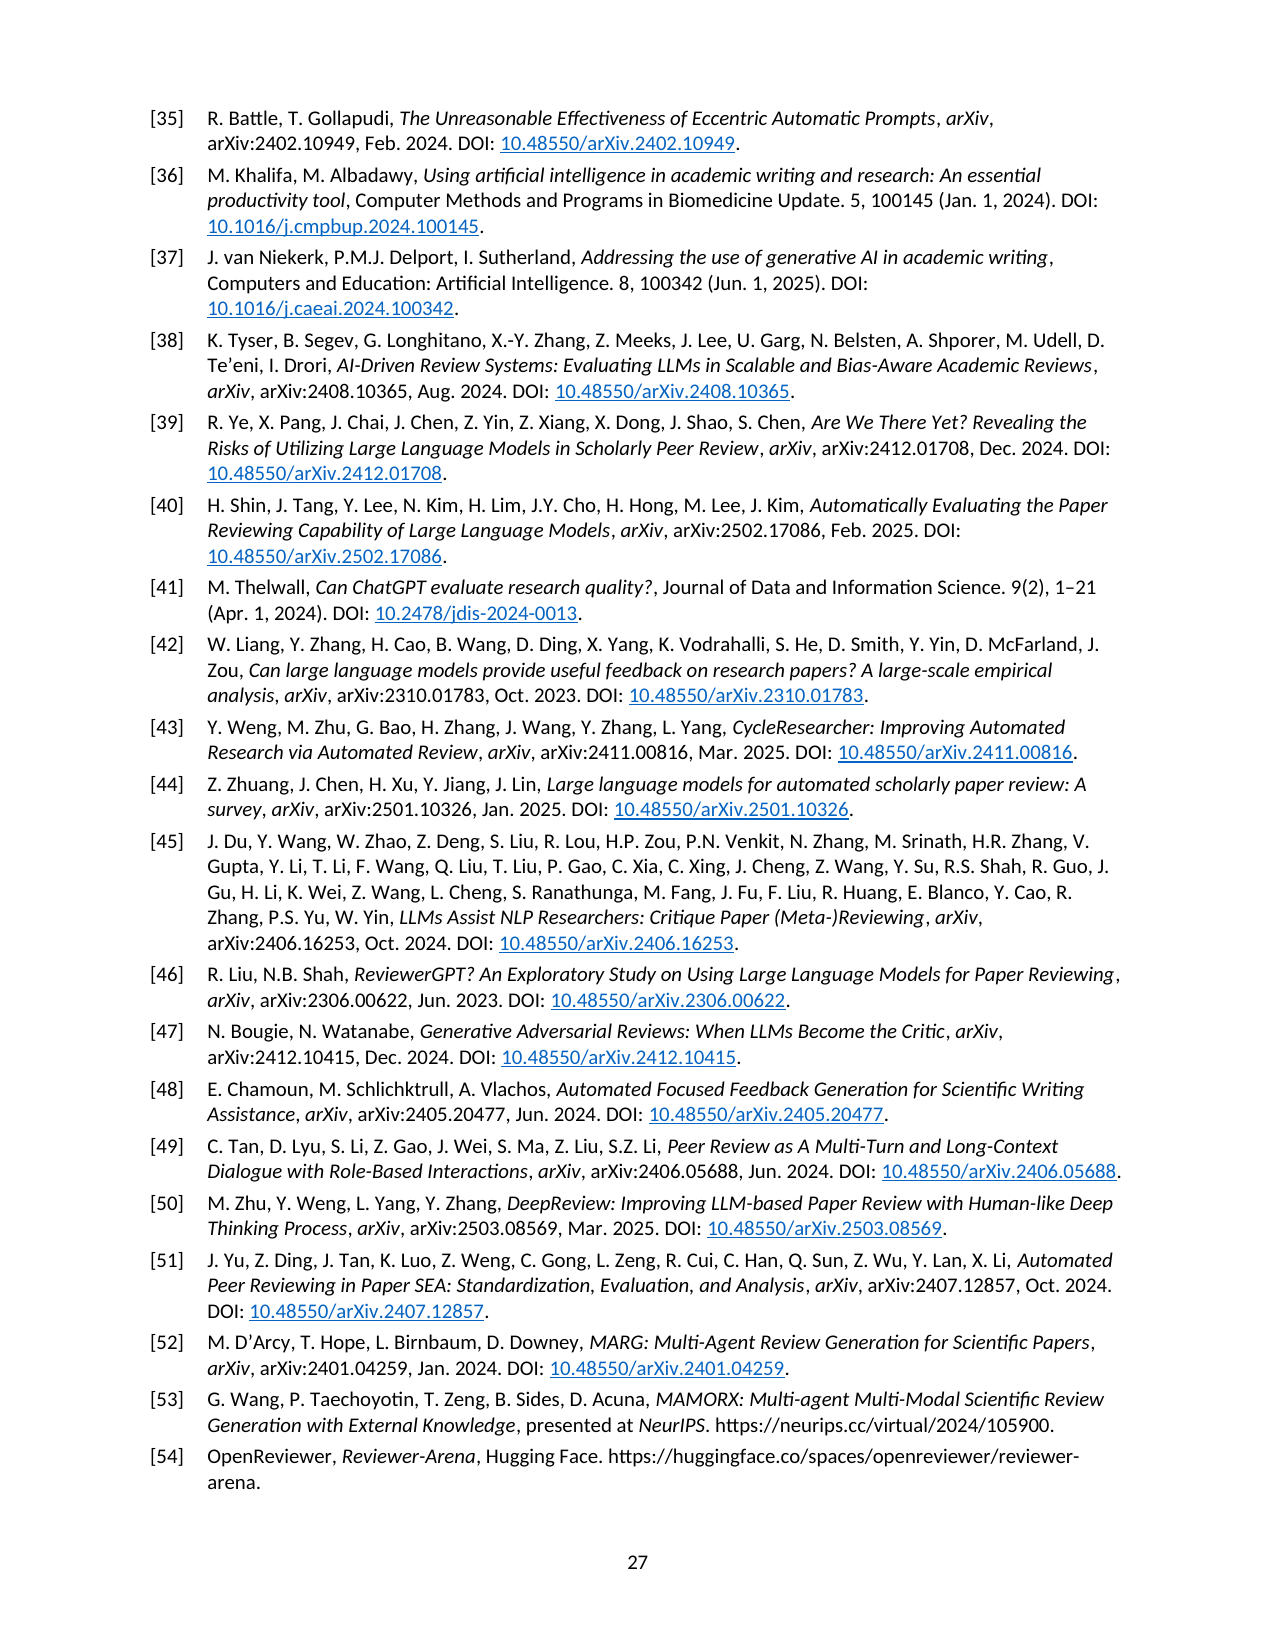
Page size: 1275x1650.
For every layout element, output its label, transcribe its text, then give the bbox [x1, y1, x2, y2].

subtitle [47] N. Bougie, N. Watanabe, Generative Adversarial Reviews: When LLMs Become the Critic, arXiv, arXiv:2412.10415, Dec. 2024. DOI: 10.48550/arXiv.2412.10415. [150, 1019, 1125, 1069]
subtitle [48] E. Chamoun, M. Schlichktrull, A. Vlachos, Automated Focused Feedback Generation for Scientific Writing Assistance, arXiv, arXiv:2405.20477, Jun. 2024. DOI: 10.48550/arXiv.2405.20477. [150, 1076, 1125, 1127]
subtitle [49] C. Tan, D. Lyu, S. Li, Z. Gao, J. Wei, S. Ma, Z. Liu, S.Z. Li, Peer Review as A Multi-Turn and Long-Context Dialogue with Role-Based Interactions, arXiv, arXiv:2406.05688, Jun. 2024. DOI: 10.48550/arXiv.2406.05688. [150, 1133, 1125, 1184]
subtitle [45] J. Du, Y. Wang, W. Zhao, Z. Deng, S. Liu, R. Lou, H.P. Zou, P.N. Venkit, N. Zhang, M. Srinath, H.R. Zhang, V. Gupta, Y. Li, T. Li, F. Wang, Q. Liu, T. Liu, P. Gao, C. Xia, C. Xing, J. Cheng, Z. Wang, Y. Su, R.S. Shah, R. Guo, J. Gu, H. Li, K. Wei, Z. Wang, L. Cheng, S. Ranathunga, M. Fang, J. Fu, F. Liu, R. Huang, E. Blanco, Y. Cao, R. Zhang, P.S. Yu, W. Yin, LLMs Assist NLP Researchers: Critique Paper (Meta-)Reviewing, arXiv, arXiv:2406.16253, Oct. 2024. DOI: 10.48550/arXiv.2406.16253. [150, 828, 1125, 955]
subtitle [35] R. Battle, T. Gollapudi, The Unreasonable Effectiveness of Eccentric Automatic Prompts, arXiv, arXiv:2402.10949, Feb. 2024. DOI: 10.48550/arXiv.2402.10949. [150, 105, 1125, 156]
subtitle [46] R. Liu, N.B. Shah, ReviewerGPT? An Exploratory Study on Using Large Language Models for Paper Reviewing, arXiv, arXiv:2306.00622, Jun. 2023. DOI: 10.48550/arXiv.2306.00622. [150, 962, 1125, 1012]
subtitle [42] W. Liang, Y. Zhang, H. Cao, B. Wang, D. Ding, X. Yang, K. Vodrahalli, S. He, D. Smith, Y. Yin, D. McFarland, J. Zou, Can large language models provide useful feedback on research papers? A large-scale empirical analysis, arXiv, arXiv:2310.01783, Oct. 2023. DOI: 10.48550/arXiv.2310.01783. [150, 632, 1125, 708]
subtitle [54] OpenReviewer, Reviewer-Arena, Hugging Face. https://huggingface.co/spaces/openreviewer/reviewer-arena. [150, 1444, 1125, 1494]
subtitle [52] M. D’Arcy, T. Hope, L. Birnbaum, D. Downey, MARG: Multi-Agent Review Generation for Scientific Papers, arXiv, arXiv:2401.04259, Jan. 2024. DOI: 10.48550/arXiv.2401.04259. [150, 1329, 1125, 1380]
subtitle [37] J. van Niekerk, P.M.J. Delport, I. Sutherland, Addressing the use of generative AI in academic writing, Computers and Education: Artificial Intelligence. 8, 100342 (Jun. 1, 2025). DOI: 10.1016/j.caeai.2024.100342. [150, 244, 1125, 321]
subtitle [39] R. Ye, X. Pang, J. Chai, J. Chen, Z. Yin, Z. Xiang, X. Dong, J. Shao, S. Chen, Are We There Yet? Revealing the Risks of Utilizing Large Language Models in Scholarly Peer Review, arXiv, arXiv:2412.01708, Dec. 2024. DOI: 10.48550/arXiv.2412.01708. [150, 409, 1125, 486]
subtitle [51] J. Yu, Z. Ding, J. Tan, K. Luo, Z. Weng, C. Gong, L. Zeng, R. Cui, C. Han, Q. Sun, Z. Wu, Y. Lan, X. Li, Automated Peer Reviewing in Paper SEA: Standardization, Evaluation, and Analysis, arXiv, arXiv:2407.12857, Oct. 2024. DOI: 10.48550/arXiv.2407.12857. [150, 1247, 1125, 1323]
subtitle [50] M. Zhu, Y. Weng, L. Yang, Y. Zhang, DeepReview: Improving LLM-based Paper Review with Human-like Deep Thinking Process, arXiv, arXiv:2503.08569, Mar. 2025. DOI: 10.48550/arXiv.2503.08569. [150, 1190, 1125, 1241]
subtitle [53] G. Wang, P. Taechoyotin, T. Zeng, B. Sides, D. Acuna, MAMORX: Multi-agent Multi-Modal Scientific Review Generation with External Knowledge, presented at NeurIPS. https://neurips.cc/virtual/2024/105900. [150, 1387, 1125, 1437]
subtitle [36] M. Khalifa, M. Albadawy, Using artificial intelligence in academic writing and research: An essential productivity tool, Computer Methods and Programs in Biomedicine Update. 5, 100145 (Jan. 1, 2024). DOI: 10.1016/j.cmpbup.2024.100145. [150, 162, 1125, 238]
subtitle [38] K. Tyser, B. Segev, G. Longhitano, X.-Y. Zhang, Z. Meeks, J. Lee, U. Garg, N. Belsten, A. Shporer, M. Udell, D. Te’eni, I. Drori, AI-Driven Review Systems: Evaluating LLMs in Scalable and Bias-Aware Academic Reviews, arXiv, arXiv:2408.10365, Aug. 2024. DOI: 10.48550/arXiv.2408.10365. [150, 327, 1125, 403]
subtitle [41] M. Thelwall, Can ChatGPT evaluate research quality?, Journal of Data and Information Science. 9(2), 1–21 (Apr. 1, 2024). DOI: 10.2478/jdis-2024-0013. [150, 574, 1125, 625]
subtitle [43] Y. Weng, M. Zhu, G. Bao, H. Zhang, J. Wang, Y. Zhang, L. Yang, CycleResearcher: Improving Automated Research via Automated Review, arXiv, arXiv:2411.00816, Mar. 2025. DOI: 10.48550/arXiv.2411.00816. [150, 714, 1125, 765]
subtitle [40] H. Shin, J. Tang, Y. Lee, N. Kim, H. Lim, J.Y. Cho, H. Hong, M. Lee, J. Kim, Automatically Evaluating the Paper Reviewing Capability of Large Language Models, arXiv, arXiv:2502.17086, Feb. 2025. DOI: 10.48550/arXiv.2502.17086. [150, 492, 1125, 568]
subtitle [44] Z. Zhuang, J. Chen, H. Xu, Y. Jiang, J. Lin, Large language models for automated scholarly paper review: A survey, arXiv, arXiv:2501.10326, Jan. 2025. DOI: 10.48550/arXiv.2501.10326. [150, 771, 1125, 822]
